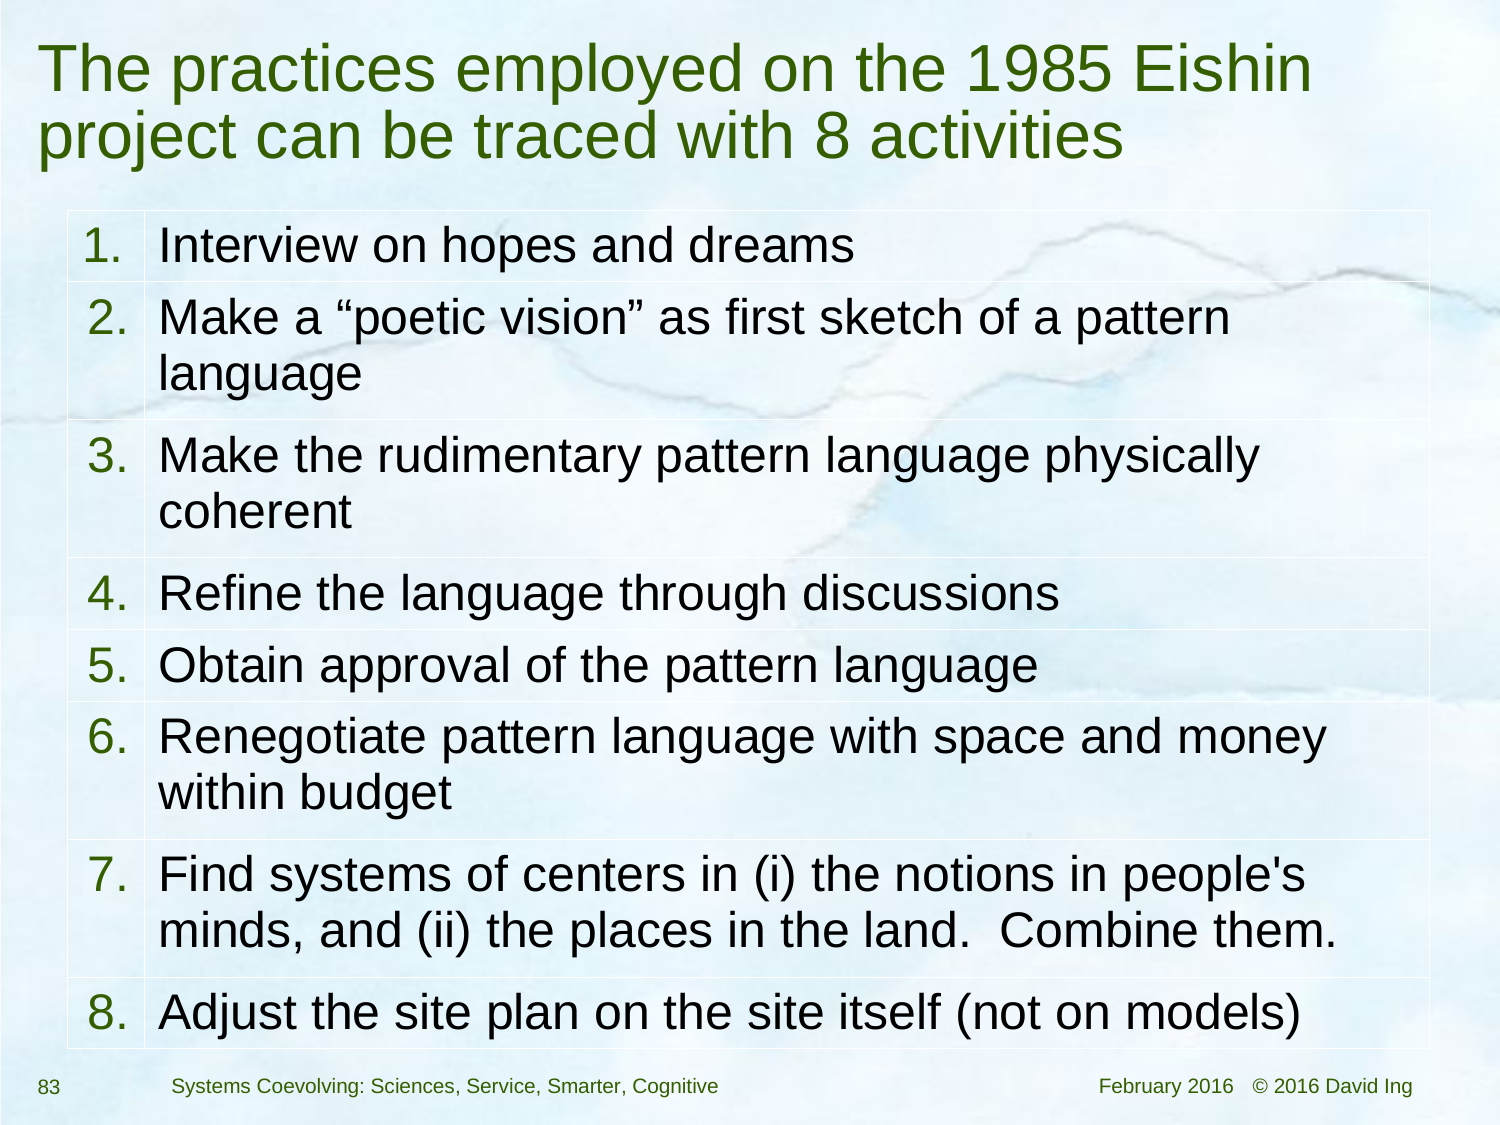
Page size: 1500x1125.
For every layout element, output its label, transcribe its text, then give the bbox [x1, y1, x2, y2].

table_cell Make the rudimentary pattern language physically coherent [145, 420, 1429, 557]
table_cell 6. [68, 702, 144, 839]
table_cell Adjust the site plan on the site itself (not on models) [145, 978, 1429, 1048]
table_cell 4. [68, 558, 144, 629]
table_cell 7. [68, 840, 144, 977]
table_header Interview on hopes and dreams [145, 211, 1429, 281]
table_cell Obtain approval of the pattern language [145, 630, 1429, 701]
table_cell 3. [68, 420, 144, 557]
table_cell Make a “poetic vision” as first sketch of a pattern language [145, 282, 1429, 419]
picture [0, 0, 1500, 1125]
table_cell Renegotiate pattern language with space and money within budget [145, 702, 1429, 839]
title The practices employed on the 1985 Eishin project can be traced with 8 activities [37, 37, 1463, 236]
table_header 1. [68, 211, 144, 281]
table_cell 5. [68, 630, 144, 701]
table_cell 8. [68, 978, 144, 1048]
table_cell Find systems of centers in (i) the notions in people's minds, and (ii) the places in the land. Combine them. [145, 840, 1429, 977]
table_cell 2. [68, 282, 144, 419]
table_cell Refine the language through discussions [145, 558, 1429, 629]
